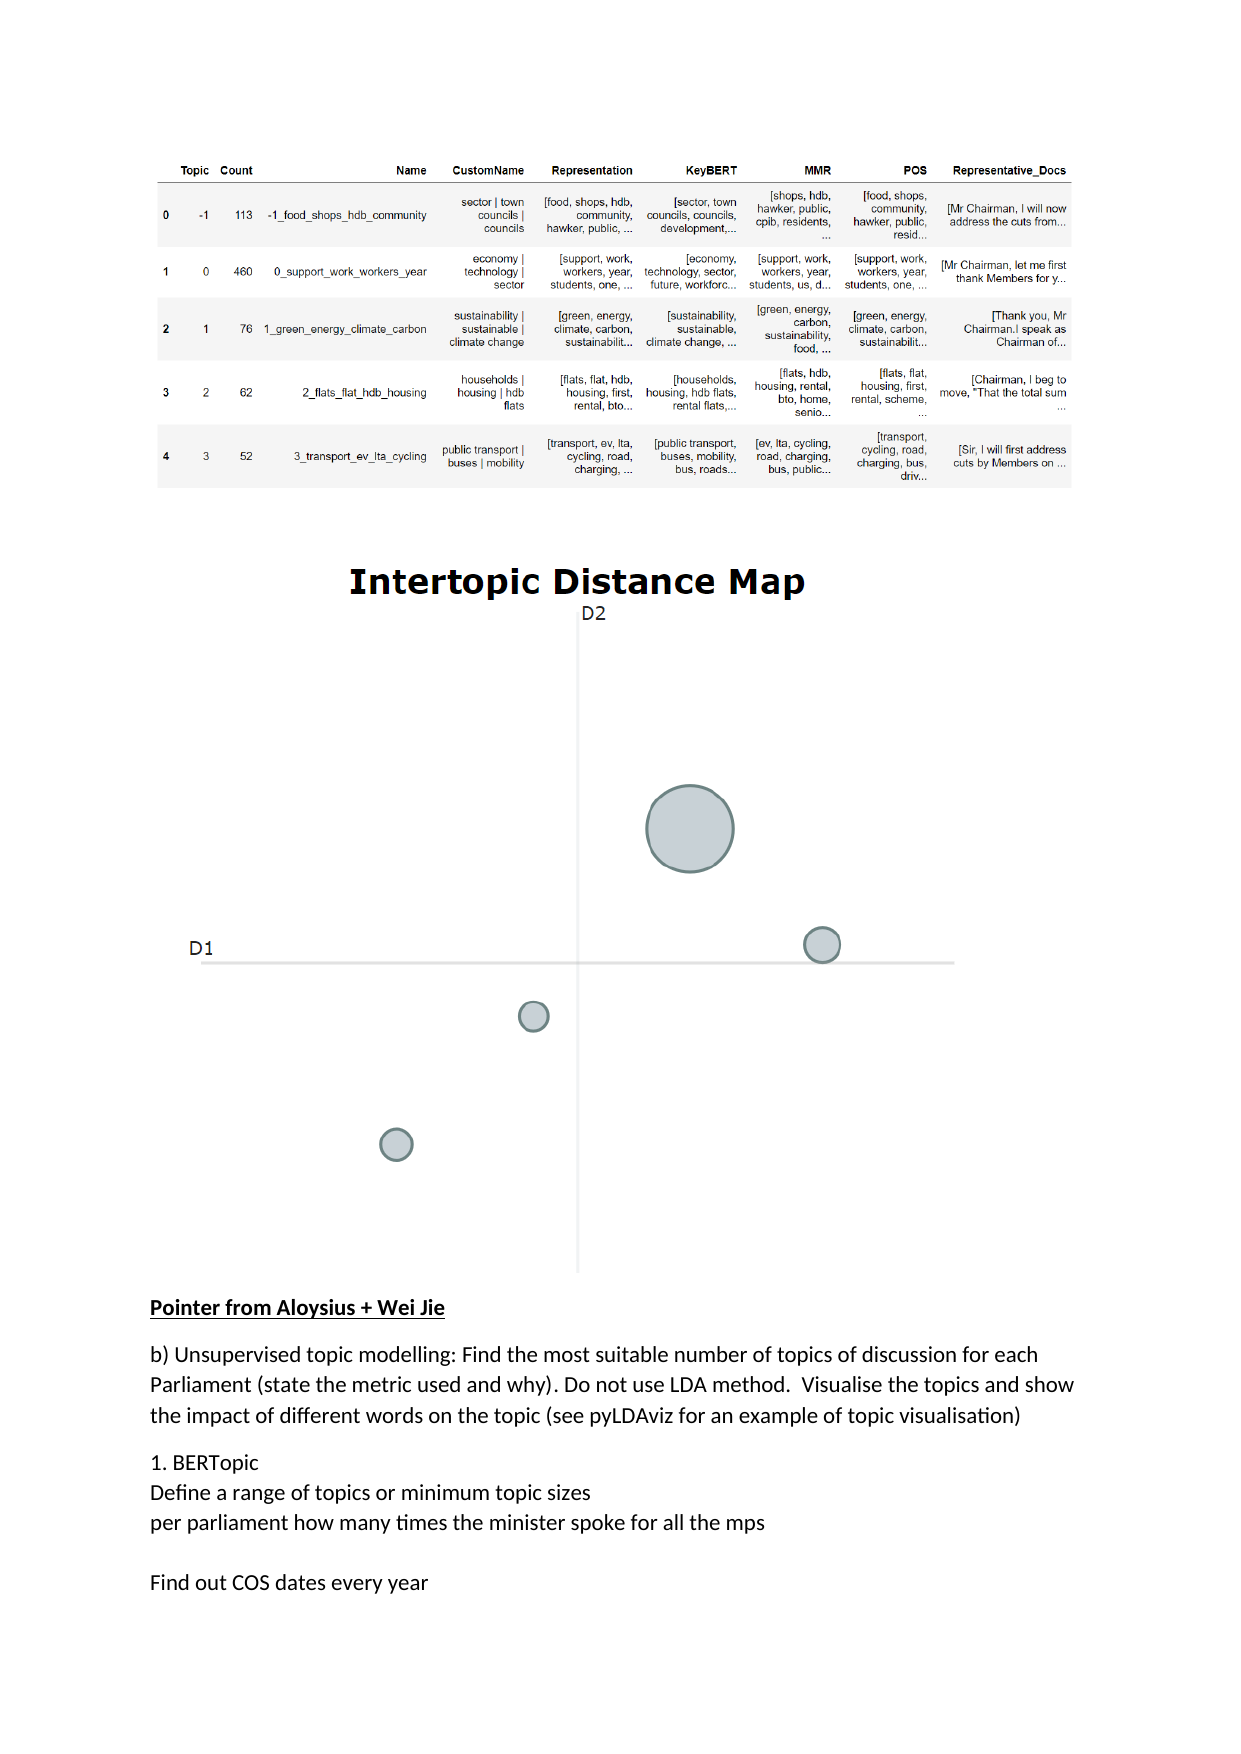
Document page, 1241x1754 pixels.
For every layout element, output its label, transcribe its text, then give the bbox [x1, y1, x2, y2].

text Define a range of topics or minimum topic sizes [150, 1478, 1090, 1506]
text b) Unsupervised topic modelling: Find the most suitable number of topics of discussion for each Parliament (state the metric used and why). Do not use LDA method. Visualise the topics and show the impact of different words on the topic (see pyLDAviz for an example of topic visualisation) [150, 1340, 1090, 1429]
text Find out COS dates every year [150, 1568, 1090, 1596]
text 1. BERTopic [150, 1448, 1090, 1476]
text per parliament how many times the minister spoke for all the mps [150, 1508, 1090, 1536]
picture [150, 150, 1091, 492]
text Pointer from Aloysius + Wei Jie [150, 1273, 1090, 1321]
picture [149, 528, 1090, 1273]
